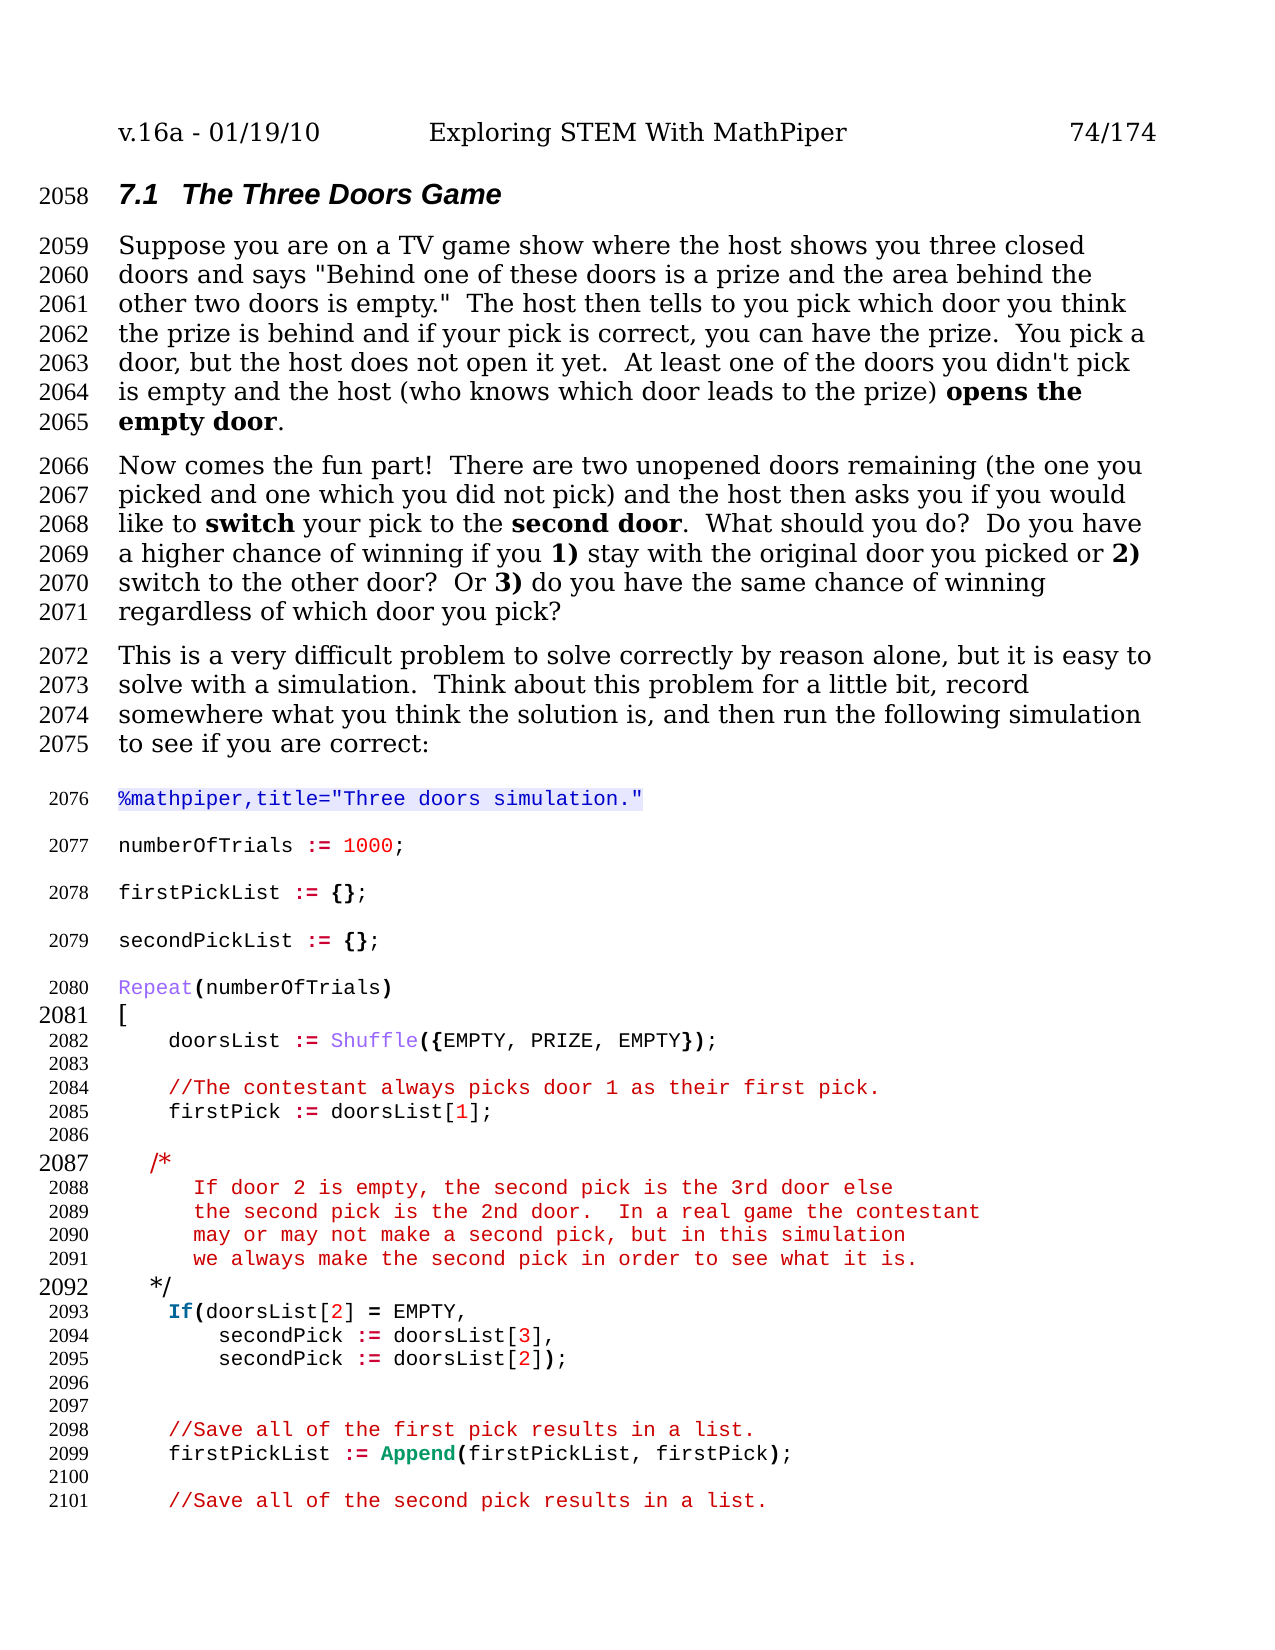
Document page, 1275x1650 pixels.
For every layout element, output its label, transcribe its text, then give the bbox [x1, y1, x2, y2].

text Repeat(numberOfTrials) [118, 977, 1157, 1001]
text If door 2 is empty, the second pick is the 3rd door else [118, 1177, 1157, 1201]
text firstPick := doorsList[1]; [118, 1101, 1157, 1124]
text This is a very difficult problem to solve correctly by reason alone, but it is easy to solve with a simulation. Think about this problem for a little bit, record somewhere what you think the solution is, and then run the following simulation to see if you are correct: [118, 641, 1157, 758]
text //Save all of the first pick results in a list. [118, 1419, 1157, 1443]
text Suppose you are on a TV game show where the host shows you three closed doors and says "Behind one of these doors is a prize and the area behind the other two doors is empty." The host then tells to you pick which door you think the prize is behind and if your pick is correct, you can have the prize. You pick a door, but the host does not open it yet. At least one of the doors you didn't pick is empty and the host (who knows which door leads to the prize) opens the empty door. [118, 231, 1157, 436]
text we always make the second pick in order to see what it is. [118, 1248, 1157, 1272]
text may or may not make a second pick, but in this simulation [118, 1224, 1157, 1248]
text //Save all of the second pick results in a list. [118, 1490, 1157, 1514]
text firstPickList := {}; [118, 882, 1157, 906]
text secondPick := doorsList[2]); [118, 1348, 1157, 1372]
text %mathpiper,title="Three doors simulation." [118, 788, 1157, 811]
text firstPickList := Append(firstPickList, firstPick); [118, 1443, 1157, 1466]
text /* [118, 1148, 1157, 1177]
text If(doorsList[2] = EMPTY, [118, 1301, 1157, 1324]
text numberOfTrials := 1000; [118, 835, 1157, 859]
text */ [118, 1272, 1157, 1301]
text the second pick is the 2nd door. In a real game the contestant [118, 1201, 1157, 1224]
text doorsList := Shuffle({EMPTY, PRIZE, EMPTY}); [118, 1030, 1157, 1053]
text //The contestant always picks door 1 as their first pick. [118, 1077, 1157, 1101]
text secondPickList := {}; [118, 930, 1157, 953]
text Now comes the fun part! There are two unopened doors remaining (the one you picked and one which you did not pick) and the host then asks you if you would like to switch your pick to the second door. What should you do? Do you have a higher chance of winning if you 1) stay with the original door you picked or 2) switch to the other door? Or 3) do you have the same chance of winning regardless of which door you pick? [118, 451, 1157, 626]
text secondPick := doorsList[3], [118, 1324, 1157, 1348]
text [ [118, 1001, 1157, 1030]
subtitle The Three Doors Game [118, 177, 1157, 210]
